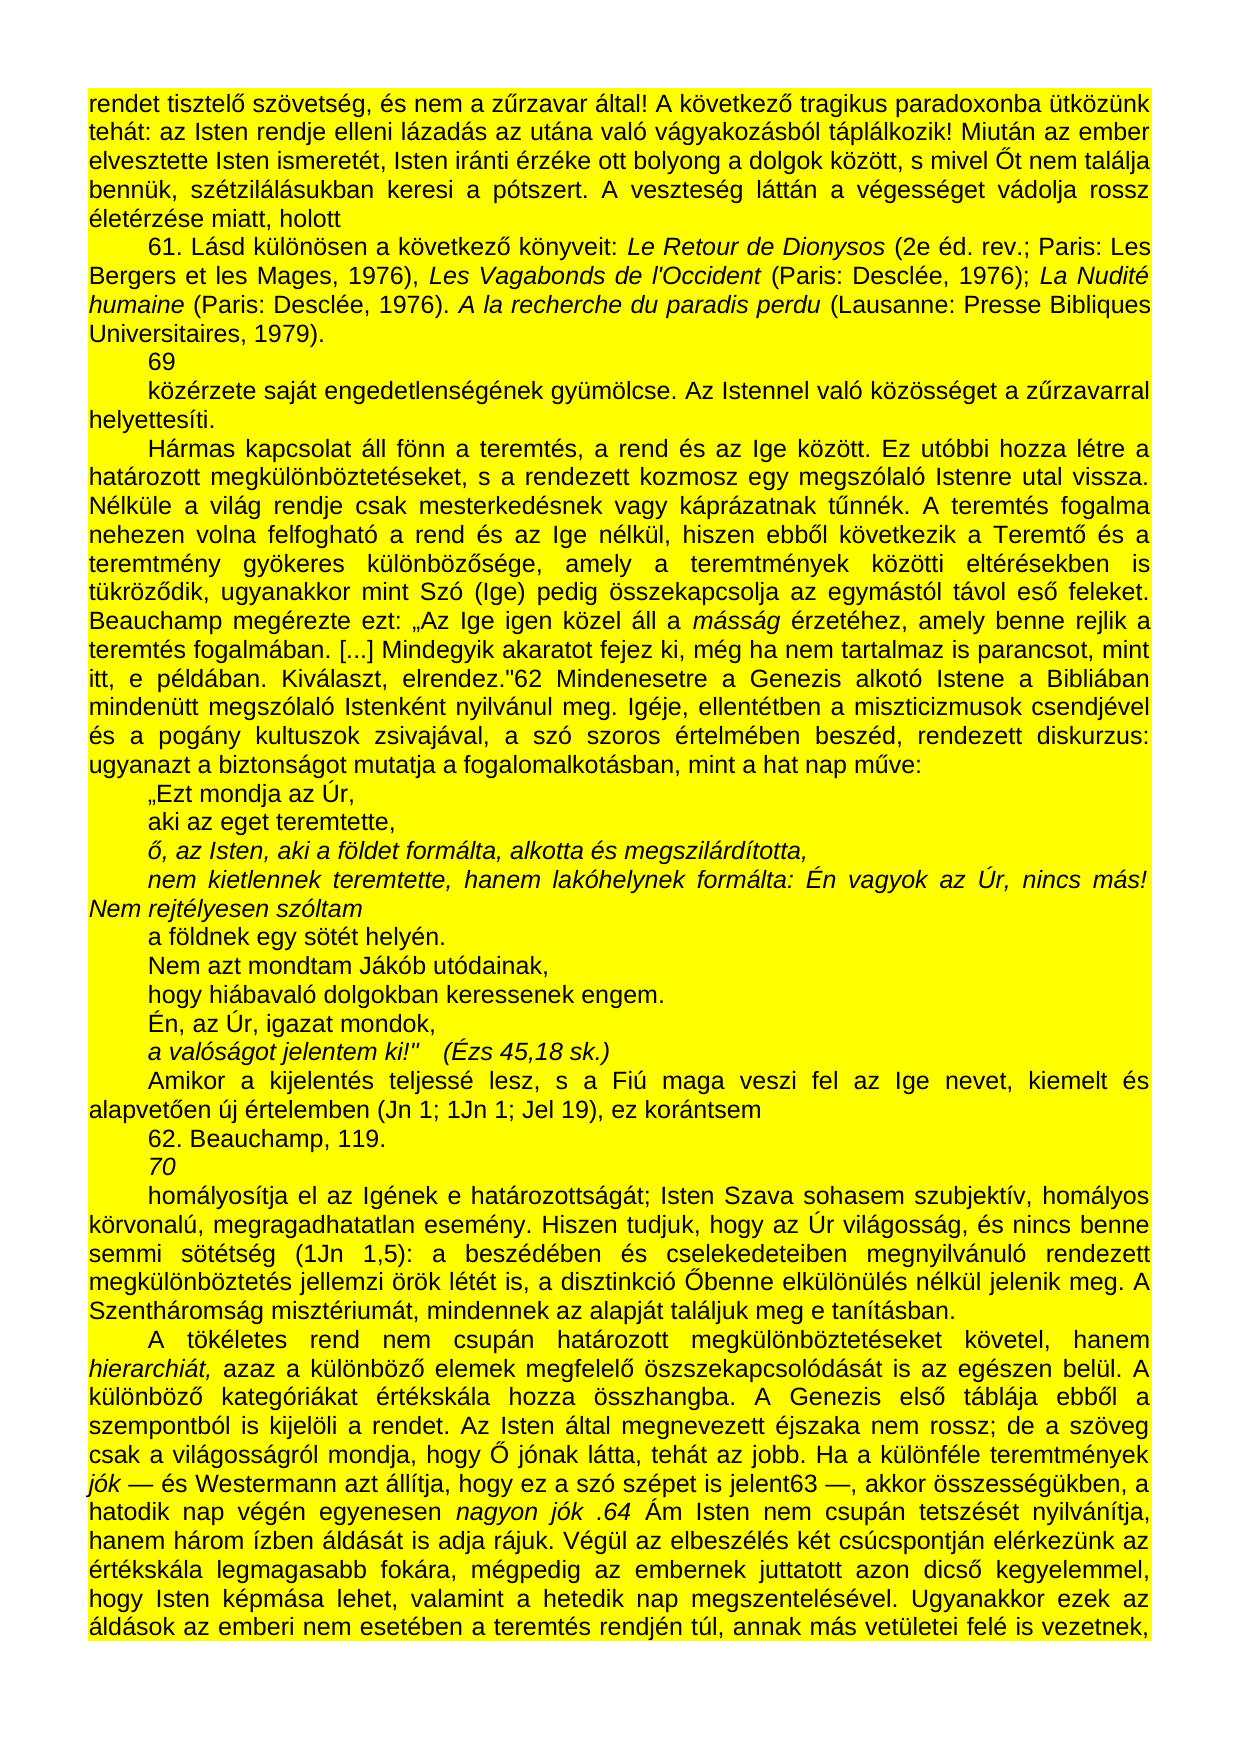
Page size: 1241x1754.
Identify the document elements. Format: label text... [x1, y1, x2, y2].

text Én, az Úr, igazat mondok, [88, 1008, 1152, 1037]
text homályosítja el az Igének e határozottságát; Isten Szava sohasem szubjektív, homályos körvonalú, megragadhatatlan esemény. Hiszen tudjuk, hogy az Úr világosság, és nincs benne semmi sötétség (1Jn 1,5): a beszédében és cselekedeteiben megnyilvánuló rendezett megkülönböztetés jellemzi örök létét is, a disztinkció Őbenne elkülönülés nélkül jelenik meg. A Szentháromság misztériumát, mindennek az alapját találjuk meg e tanításban. [88, 1181, 1152, 1325]
text a földnek egy sötét helyén. [88, 922, 1152, 951]
text 61. Lásd különösen a következő könyveit: Le Retour de Dionysos (2e éd. rev.; Paris: Les Bergers et les Mages, 1976), Les Vagabonds de l'Occident (Paris: Desclée, 1976); La Nudité humaine (Paris: Desclée, 1976). A la recherche du paradis perdu (Lausanne: Presse Bibliques Universitaires, 1979). [88, 232, 1152, 347]
text A tökéletes rend nem csupán határozott megkülönböztetéseket követel, hanem hierarchiát, azaz a különböző elemek megfelelő öszszekapcsolódását is az egészen belül. A különböző kategóriákat értékskála hozza összhangba. A Genezis első táblája ebből a szempontból is kijelöli a rendet. Az Isten által megnevezett éjszaka nem rossz; de a szöveg csak a világosságról mondja, hogy Ő jónak látta, tehát az jobb. Ha a különféle teremtmények jók — és Westermann azt állítja, hogy ez a szó szépet is jelent63 —, akkor összességükben, a hatodik nap végén egyenesen nagyon jók .64 Ám Isten nem csupán tetszését nyilvánítja, hanem három ízben áldását is adja rájuk. Végül az elbeszélés két csúcspontján elérkezünk az értékskála legmagasabb fokára, mégpedig az embernek juttatott azon dicső kegyelemmel, hogy Isten képmása lehet, valamint a hetedik nap megszentelésével. Ugyanakkor ezek az áldások az emberi nem esetében a teremtés rendjén túl, annak más vetületei felé is vezetnek, [88, 1325, 1152, 1641]
text „Ezt mondja az Úr, [88, 778, 1152, 807]
text a valóságot jelentem ki!" (Ézs 45,18 sk.) [88, 1037, 1152, 1066]
text 62. Beauchamp, 119. [88, 1123, 1152, 1152]
text nem kietlennek teremtette, hanem lakóhelynek formálta: Én vagyok az Úr, nincs más! Nem rejtélyesen szóltam [88, 865, 1152, 922]
text Amikor a kijelentés teljessé lesz, s a Fiú maga veszi fel az Ige nevet, kiemelt és alapvetően új értelemben (Jn 1; 1Jn 1; Jel 19), ez korántsem [88, 1066, 1152, 1123]
text 69 [88, 347, 1152, 376]
text aki az eget teremtette, [88, 807, 1152, 836]
text hogy hiábavaló dolgokban keressenek engem. [88, 980, 1152, 1008]
text Nem azt mondtam Jákób utódainak, [88, 951, 1152, 980]
text Hármas kapcsolat áll fönn a teremtés, a rend és az Ige között. Ez utóbbi hozza létre a határozott megkülönböztetéseket, s a rendezett kozmosz egy megszólaló Istenre utal vissza. Nélküle a világ rendje csak mesterkedésnek vagy káprázatnak tűnnék. A teremtés fogalma nehezen volna felfogható a rend és az Ige nélkül, hiszen ebből következik a Teremtő és a teremtmény gyökeres különbözősége, amely a teremtmények közötti eltérésekben is tükröződik, ugyanakkor mint Szó (Ige) pedig összekapcsolja az egymástól távol eső feleket. Beauchamp megérezte ezt: „Az Ige igen közel áll a másság érzetéhez, amely benne rejlik a teremtés fogalmában. [...] Mindegyik akaratot fejez ki, még ha nem tartalmaz is parancsot, mint itt, e példában. Kiválaszt, elrendez."62 Mindenesetre a Genezis alkotó Istene a Bibliában mindenütt megszólaló Istenként nyilvánul meg. Igéje, ellentétben a miszticizmusok csendjével és a pogány kultuszok zsivajával, a szó szoros értelmében beszéd, rendezett diskurzus: ugyanazt a biztonságot mutatja a fogalomalkotásban, mint a hat nap műve: [88, 433, 1152, 778]
text 70 [88, 1152, 1152, 1181]
text közérzete saját engedetlenségének gyümölcse. Az Istennel való közösséget a zűrzavarral helyettesíti. [88, 376, 1152, 433]
text rendet tisztelő szövetség, és nem a zűrzavar által! A következő tragikus paradoxonba ütközünk tehát: az Isten rendje elleni lázadás az utána való vágyakozásból táplálkozik! Miután az ember elvesztette Isten ismeretét, Isten iránti érzéke ott bolyong a dolgok között, s mivel Őt nem találja bennük, szétzilálásukban keresi a pótszert. A veszteség láttán a végességet vádolja rossz életérzése miatt, holott [88, 88, 1152, 232]
text ő, az Isten, aki a földet formálta, alkotta és megszilárdította, [88, 836, 1152, 865]
